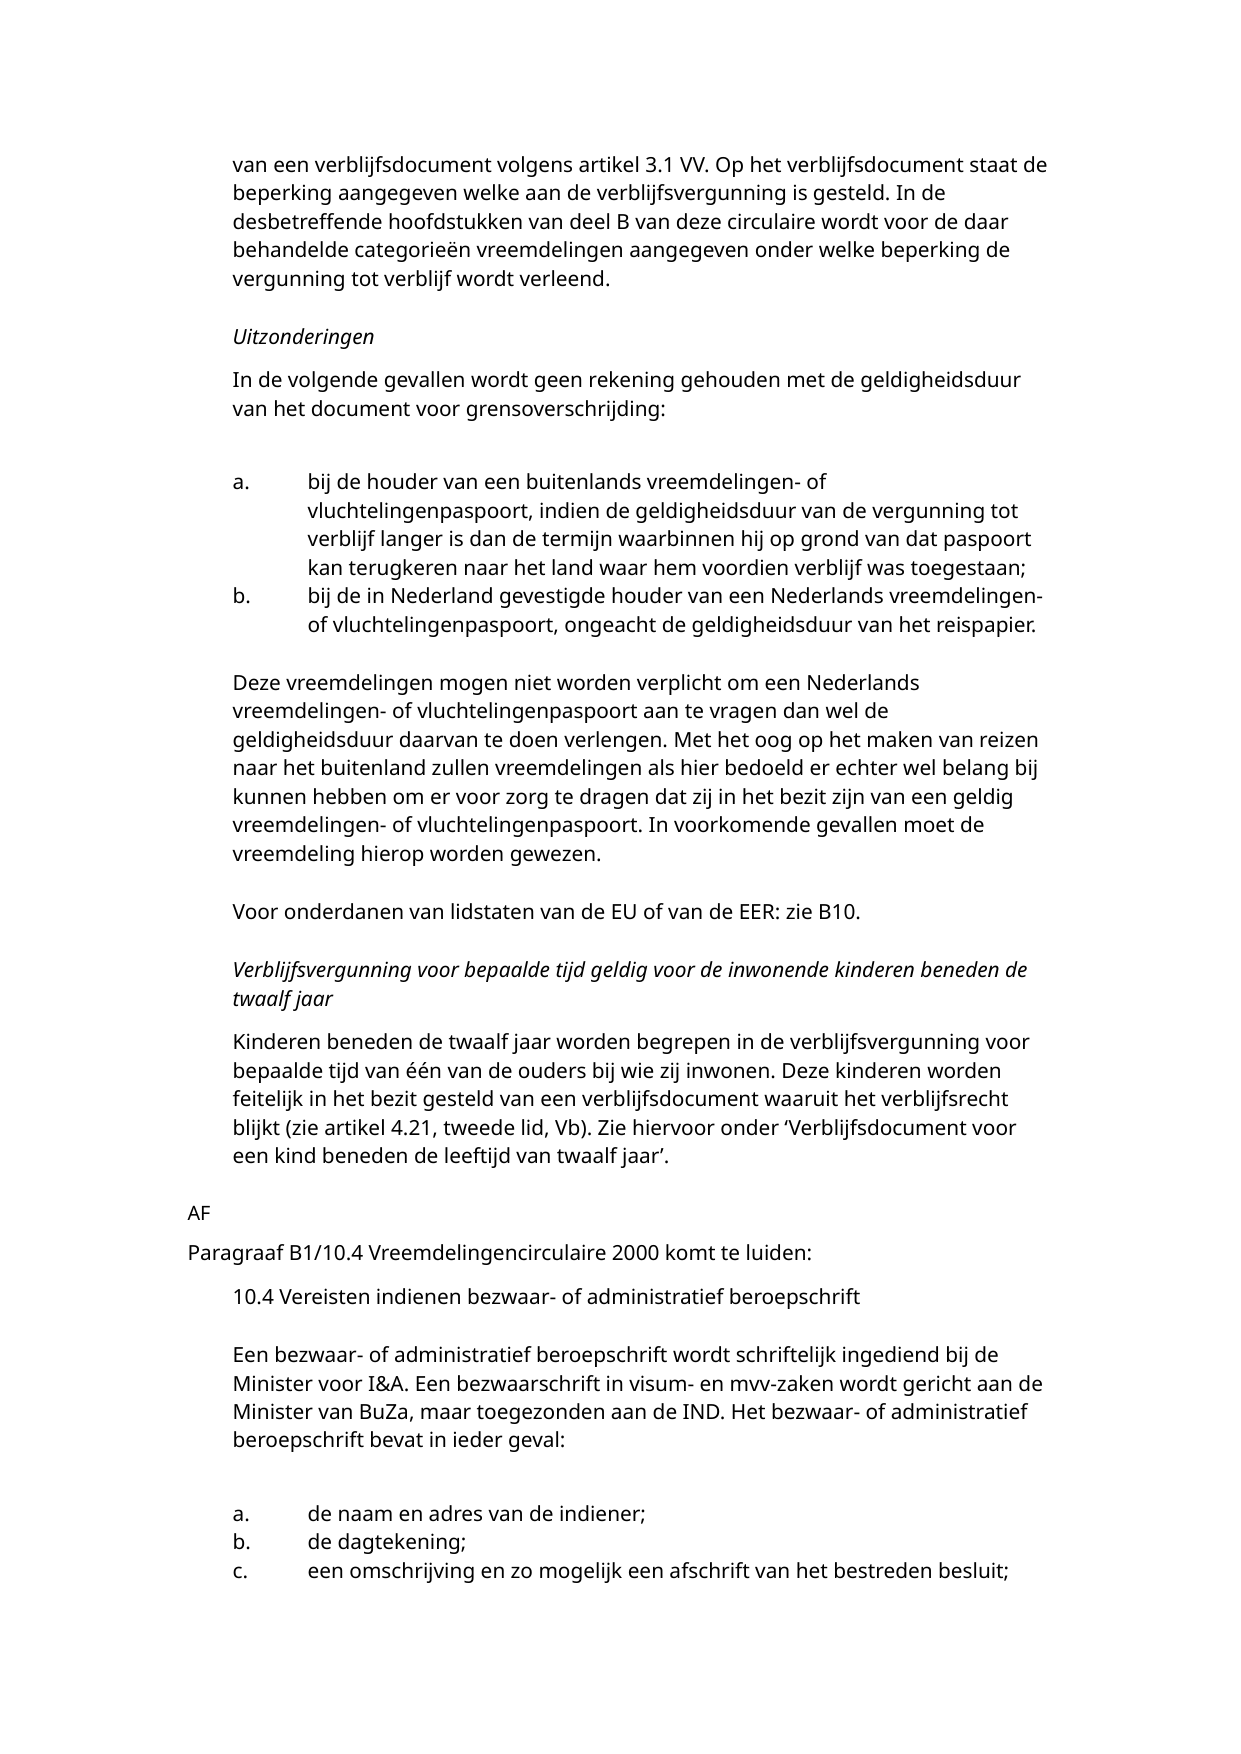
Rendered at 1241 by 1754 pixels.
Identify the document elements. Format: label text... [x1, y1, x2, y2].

subtitle 10.4 Vereisten indienen bezwaar- of administratief beroepschrift [232, 1282, 1053, 1310]
text Een bezwaar- of administratief beroepschrift wordt schriftelijk ingediend bij de Minister voor I&A. Een bezwaarschrift in visum- en mvv-zaken wordt gericht aan de Minister van BuZa, maar toegezonden aan de IND. Het bezwaar- of administratief beroepschrift bevat in ieder geval: [232, 1340, 1053, 1454]
text AF [187, 1200, 1053, 1227]
list bij de in Nederland gevestigde houder van een Nederlands vreemdelingen- of vluchtelingenpaspoort, ongeacht de geldigheidsduur van het reispapier. [232, 581, 1053, 638]
text van een verblijfsdocument volgens artikel 3.1 VV. Op het verblijfsdocument staat de beperking aangegeven welke aan de verblijfsvergunning is gesteld. In de desbetreffende hoofdstukken van deel B van deze circulaire wordt voor de daar behandelde categorieën vreemdelingen aangegeven onder welke beperking de vergunning tot verblijf wordt verleend. [232, 150, 1053, 292]
list de naam en adres van de indiener; [232, 1499, 1053, 1527]
text Paragraaf B1/10.4 Vreemdelingencirculaire 2000 komt te luiden: [187, 1238, 1053, 1267]
list bij de houder van een buitenlands vreemdelingen- of vluchtelingenpaspoort, indien de geldigheidsduur van de vergunning tot verblijf langer is dan de termijn waarbinnen hij op grond van dat paspoort kan terugkeren naar het land waar hem voordien verblijf was toegestaan; [232, 467, 1053, 581]
text Voor onderdanen van lidstaten van de EU of van de EER: zie B10. [232, 897, 1053, 926]
text Uitzonderingen [232, 322, 1053, 351]
text Verblijfsvergunning voor bepaalde tijd geldig voor de inwonende kinderen beneden de twaalf jaar [232, 956, 1053, 1012]
list een omschrijving en zo mogelijk een afschrift van het bestreden besluit; [232, 1556, 1053, 1584]
text In de volgende gevallen wordt geen rekening gehouden met de geldigheidsduur van het document voor grensoverschrijding: [232, 366, 1053, 422]
text Kinderen beneden de twaalf jaar worden begrepen in de verblijfsvergunning voor bepaalde tijd van één van de ouders bij wie zij inwonen. Deze kinderen worden feitelijk in het bezit gesteld van een verblijfsdocument waaruit het verblijfsrecht blijkt (zie artikel 4.21, tweede lid, Vb). Zie hiervoor onder ‘Verblijfsdocument voor een kind beneden de leeftijd van twaalf jaar’. [232, 1027, 1053, 1170]
text Deze vreemdelingen mogen niet worden verplicht om een Nederlands vreemdelingen- of vluchtelingenpaspoort aan te vragen dan wel de geldigheidsduur daarvan te doen verlengen. Met het oog op het maken van reizen naar het buitenland zullen vreemdelingen als hier bedoeld er echter wel belang bij kunnen hebben om er voor zorg te dragen dat zij in het bezit zijn van een geldig vreemdelingen- of vluchtelingenpaspoort. In voorkomende gevallen moet de vreemdeling hierop worden gewezen. [232, 668, 1053, 867]
list de dagtekening; [232, 1527, 1053, 1556]
